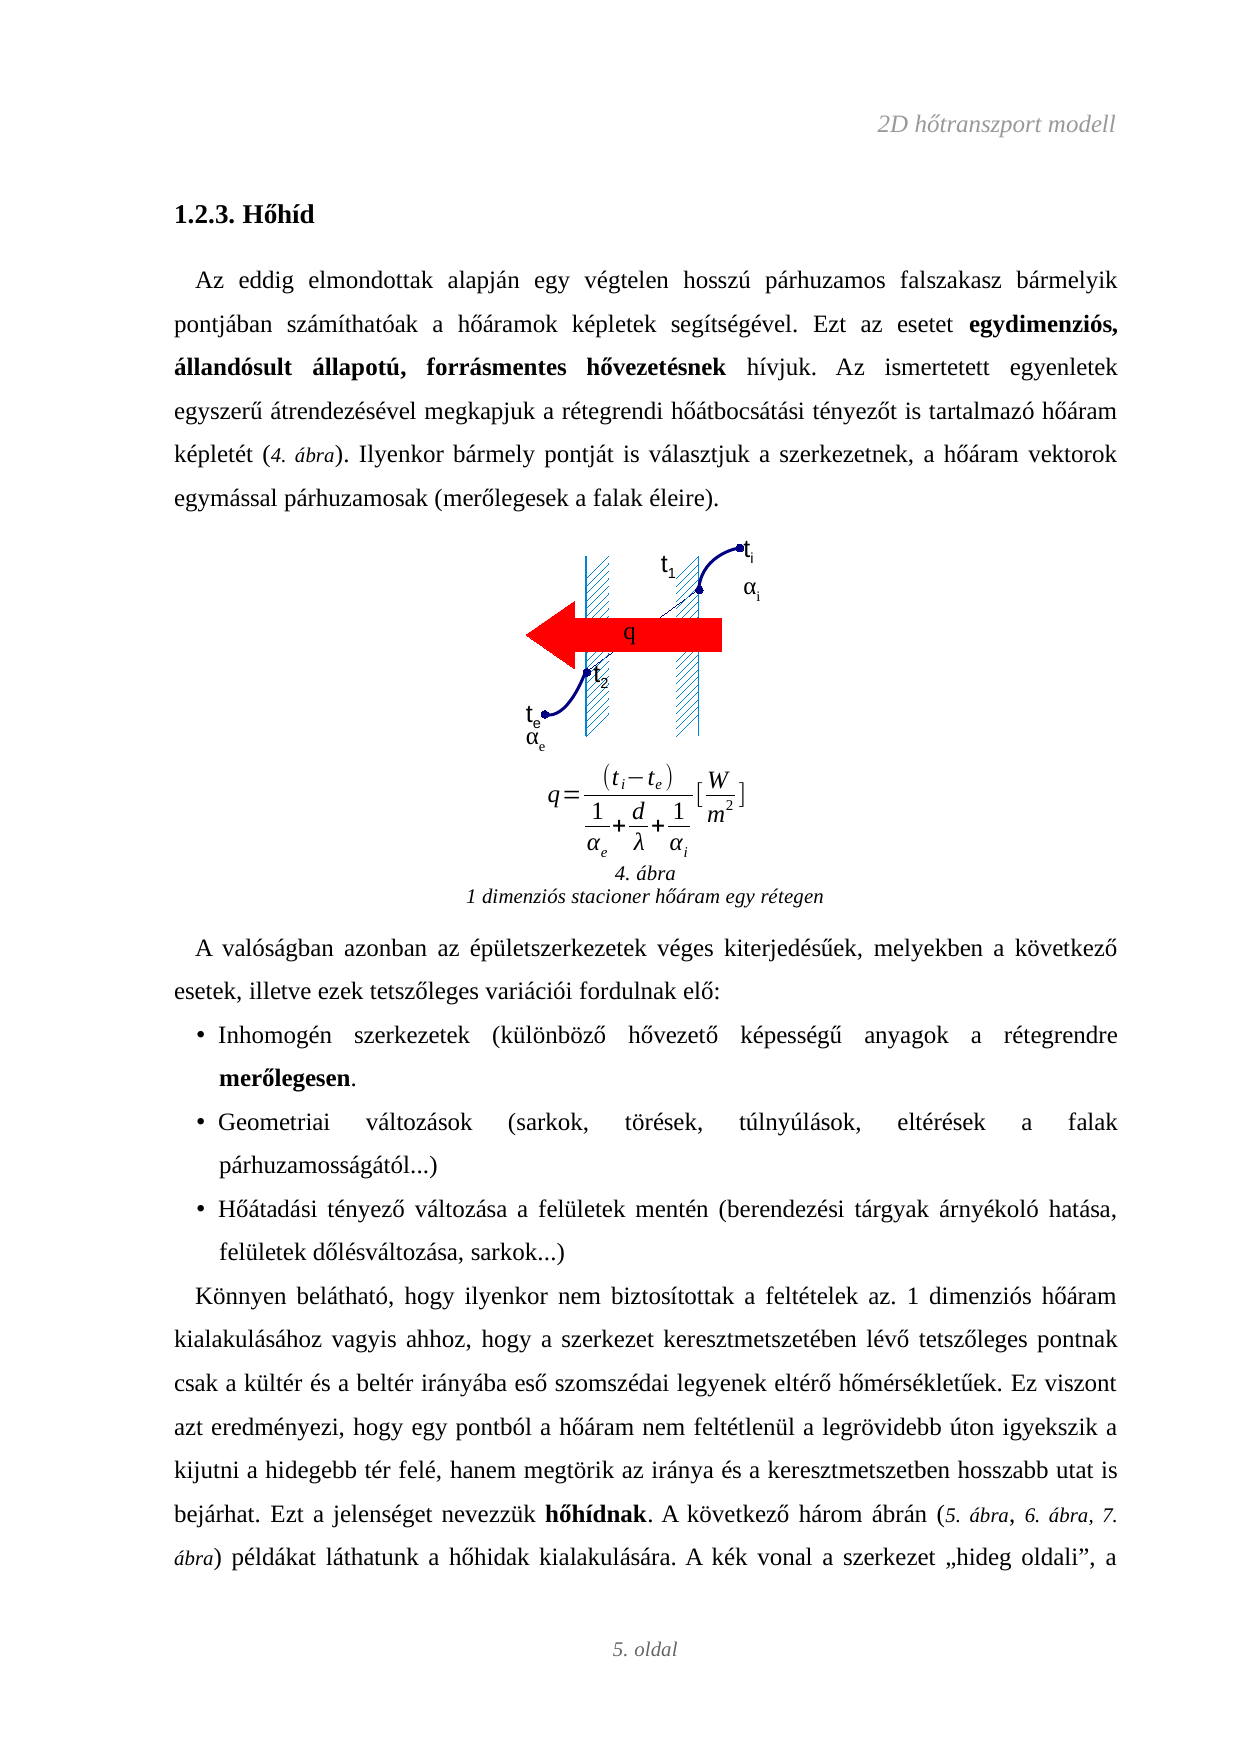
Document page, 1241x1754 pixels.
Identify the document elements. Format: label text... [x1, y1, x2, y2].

list Geometriai változások (sarkok, törések, túlnyúlások, eltérések a falak párhuzamosságától...) [196, 1107, 1118, 1179]
text Az eddig elmondottak alapján egy végtelen hosszú párhuzamos falszakasz bármelyik pontjában számíthatóak a hőáramok képletek segítségével. Ezt az esetet egydimenziós, állandósult állapotú, forrásmentes hővezetésnek hívjuk. Az ismertetett egyenletek egyszerű átrendezésével megkapjuk a rétegrendi hőátbocsátási tényezőt is tartalmazó hőáram képletét (4. ábra). Ilyenkor bármely pontját is választjuk a szerkezetnek, a hőáram vektorok egymással párhuzamosak (merőlegesek a falak éleire). [174, 265, 1118, 512]
text 4. ábra [174, 860, 1118, 884]
subtitle Hőhíd [174, 198, 1118, 229]
text 1 dimenziós stacioner hőáram egy rétegen [174, 884, 1118, 908]
list Hőátadási tényező változása a felületek mentén (berendezési tárgyak árnyékoló hatása, felületek dőlésváltozása, sarkok...) [196, 1194, 1118, 1266]
text A valóságban azonban az épületszerkezetek véges kiterjedésűek, melyekben a következő esetek, illetve ezek tetszőleges variációi fordulnak elő: [174, 932, 1118, 1005]
list Inhomogén szerkezetek (különböző hővezető képességű anyagok a rétegrendre merőlegesen. [196, 1019, 1118, 1092]
text Könnyen belátható, hogy ilyenkor nem biztosítottak a feltételek az. 1 dimenziós hőáram kialakulásához vagyis ahhoz, hogy a szerkezet keresztmetszetében lévő tetszőleges pontnak csak a kültér és a beltér irányába eső szomszédai legyenek eltérő hőmérsékletűek. Ez viszont azt eredményezi, hogy egy pontból a hőáram nem feltétlenül a legrövidebb úton igyekszik a kijutni a hidegebb tér felé, hanem megtörik az iránya és a keresztmetszetben hosszabb utat is bejárhat. Ezt a jelenséget nevezzük hőhídnak. A következő három ábrán (5. ábra, 6. ábra, 7. ábra) példákat láthatunk a hőhidak kialakulására. A kék vonal a szerkezet „hideg oldali”, a [174, 1281, 1118, 1571]
